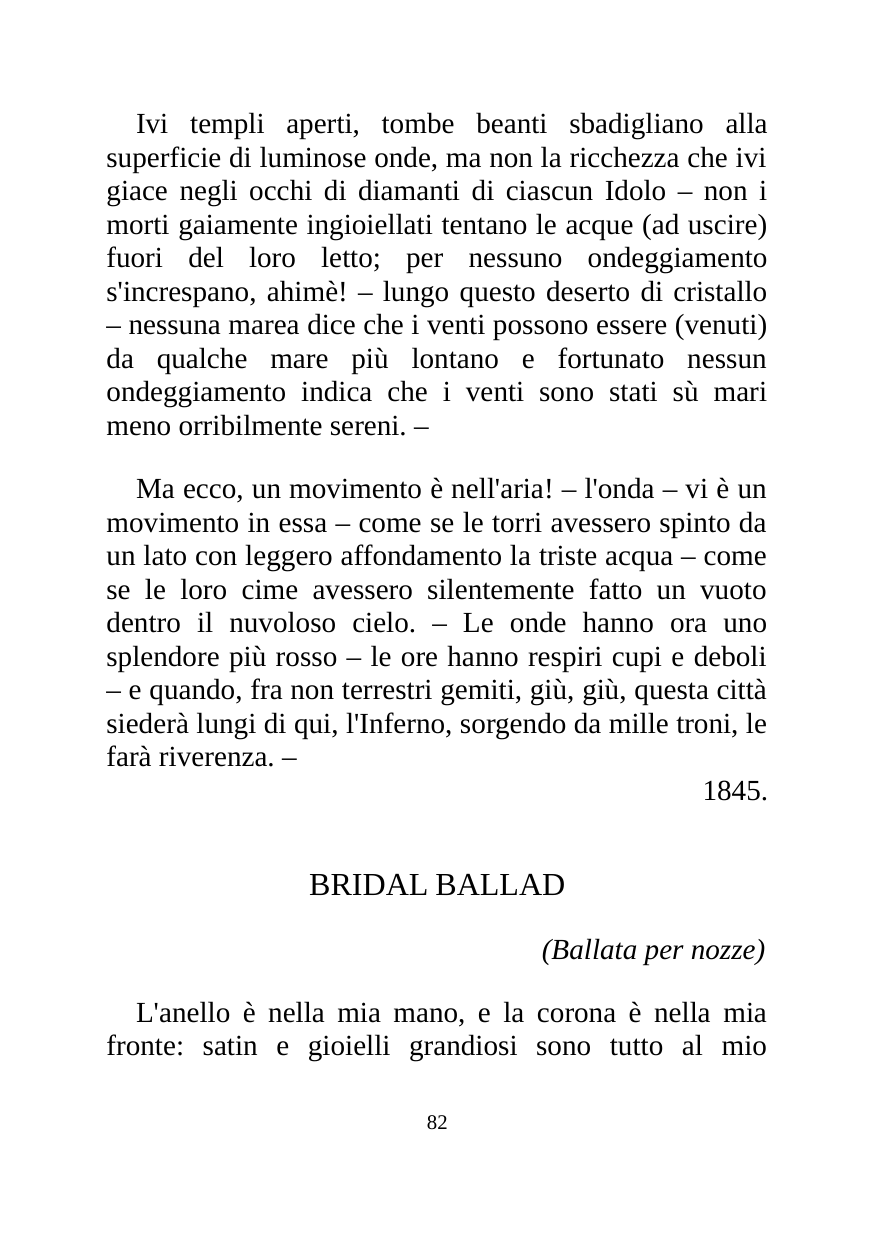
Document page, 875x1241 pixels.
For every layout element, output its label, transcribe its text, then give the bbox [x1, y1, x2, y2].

text (Ballata per nozze) [106, 932, 768, 966]
text Ma ecco, un movimento è nell'aria! – l'onda – vi è un movimento in essa – come se le torri avessero spinto da un lato con leggero affondamento la triste acqua – come se le loro cime avessero silentemente fatto un vuoto dentro il nuvoloso cielo. – Le onde hanno ora uno splendore più rosso – le ore hanno respiri cupi e deboli – e quando, fra non terrestri gemiti, giù, giù, questa città siederà lungi di qui, l'Inferno, sorgendo da mille troni, le farà riverenza. – [106, 471, 768, 773]
text L'anello è nella mia mano, e la corona è nella mia fronte: satin e gioielli grandiosi sono tutto al mio [106, 995, 768, 1062]
subtitle BRIDAL BALLAD [106, 866, 768, 902]
text 1845. [106, 773, 768, 807]
text Ivi templi aperti, tombe beanti sbadigliano alla superficie di luminose onde, ma non la ricchezza che ivi giace negli occhi di diamanti di ciascun Idolo – non i morti gaiamente ingioiellati tentano le acque (ad uscire) fuori del loro letto; per nessuno ondeggiamento s'increspano, ahimè! – lungo questo deserto di cristallo – nessuna marea dice che i venti possono essere (venuti) da qualche mare più lontano e fortunato nessun ondeggiamento indica che i venti sono stati sù mari meno orribilmente sereni. – [106, 106, 768, 442]
